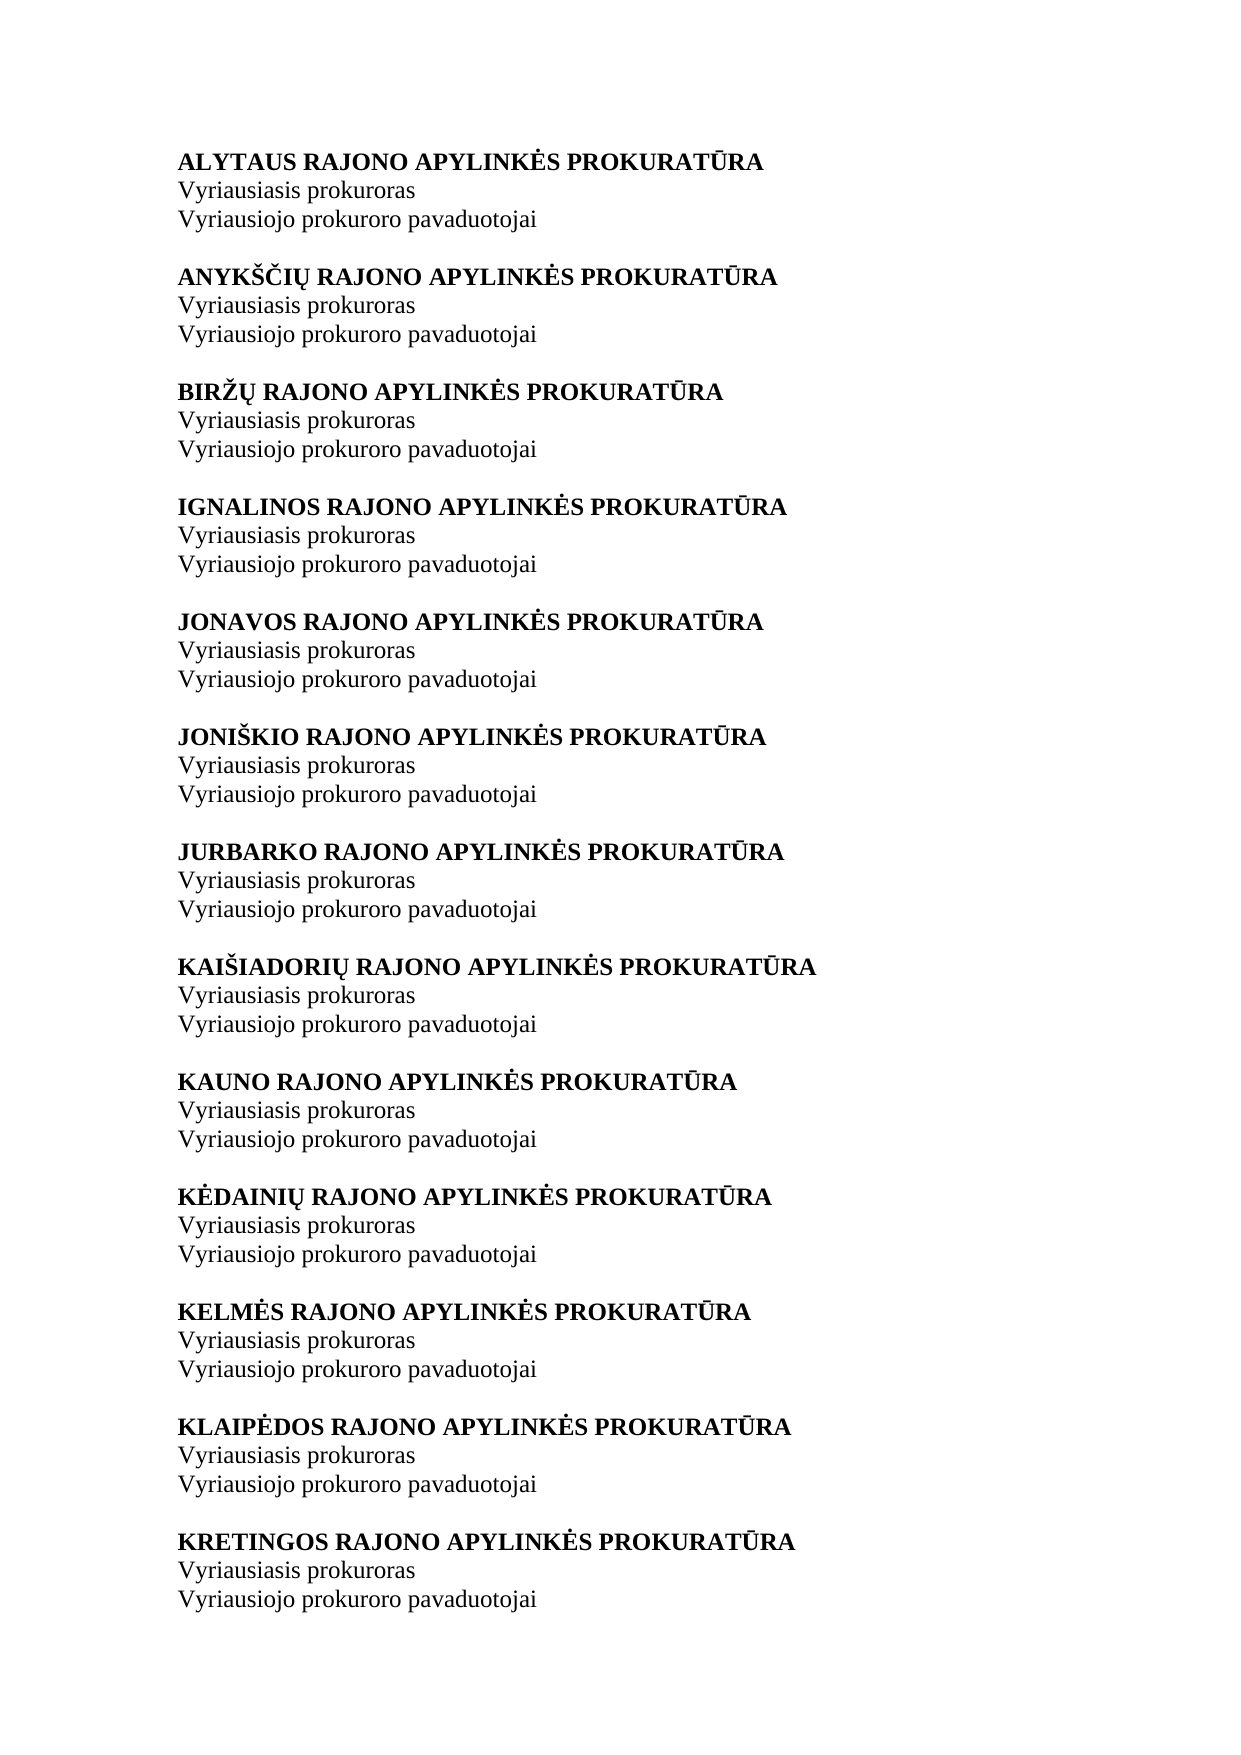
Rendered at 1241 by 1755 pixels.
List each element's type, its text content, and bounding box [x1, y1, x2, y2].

text Vyriausiojo prokuroro pavaduotojai [177, 549, 1122, 578]
text Vyriausiasis prokuroras [177, 406, 1122, 434]
text BIRŽŲ RAJONO APYLINKĖS PROKURATŪRA [177, 377, 1122, 406]
text Vyriausiojo prokuroro pavaduotojai [177, 204, 1122, 233]
text Vyriausiojo prokuroro pavaduotojai [177, 779, 1122, 808]
text Vyriausiasis prokuroras [177, 1441, 1122, 1469]
text Vyriausiojo prokuroro pavaduotojai [177, 1354, 1122, 1383]
text KELMĖS RAJONO APYLINKĖS PROKURATŪRA [177, 1297, 1122, 1326]
text Vyriausiojo prokuroro pavaduotojai [177, 894, 1122, 923]
text JONAVOS RAJONO APYLINKĖS PROKURATŪRA [177, 607, 1122, 636]
text ANYKŠČIŲ RAJONO APYLINKĖS PROKURATŪRA [177, 262, 1122, 291]
text Vyriausiasis prokuroras [177, 521, 1122, 549]
text Vyriausiasis prokuroras [177, 751, 1122, 779]
text Vyriausiojo prokuroro pavaduotojai [177, 664, 1122, 693]
text Vyriausiasis prokuroras [177, 1556, 1122, 1584]
text Vyriausiasis prokuroras [177, 981, 1122, 1009]
text JURBARKO RAJONO APYLINKĖS PROKURATŪRA [177, 837, 1122, 866]
text Vyriausiojo prokuroro pavaduotojai [177, 434, 1122, 463]
text Vyriausiasis prokuroras [177, 1326, 1122, 1354]
text KAUNO RAJONO APYLINKĖS PROKURATŪRA [177, 1067, 1122, 1096]
text Vyriausiojo prokuroro pavaduotojai [177, 319, 1122, 348]
text Vyriausiasis prokuroras [177, 636, 1122, 664]
text Vyriausiasis prokuroras [177, 176, 1122, 204]
text Vyriausiojo prokuroro pavaduotojai [177, 1009, 1122, 1038]
text Vyriausiojo prokuroro pavaduotojai [177, 1239, 1122, 1268]
text Vyriausiojo prokuroro pavaduotojai [177, 1124, 1122, 1153]
text IGNALINOS RAJONO APYLINKĖS PROKURATŪRA [177, 492, 1122, 521]
text Vyriausiojo prokuroro pavaduotojai [177, 1469, 1122, 1498]
text ALYTAUS RAJONO APYLINKĖS PROKURATŪRA [177, 147, 1122, 176]
text Vyriausiasis prokuroras [177, 866, 1122, 894]
text Vyriausiojo prokuroro pavaduotojai [177, 1584, 1122, 1613]
text JONIŠKIO RAJONO APYLINKĖS PROKURATŪRA [177, 722, 1122, 751]
text Vyriausiasis prokuroras [177, 1211, 1122, 1239]
text KLAIPĖDOS RAJONO APYLINKĖS PROKURATŪRA [177, 1412, 1122, 1441]
text Vyriausiasis prokuroras [177, 291, 1122, 319]
text KĖDAINIŲ RAJONO APYLINKĖS PROKURATŪRA [177, 1182, 1122, 1211]
text KRETINGOS RAJONO APYLINKĖS PROKURATŪRA [177, 1527, 1122, 1556]
text Vyriausiasis prokuroras [177, 1096, 1122, 1124]
text KAIŠIADORIŲ RAJONO APYLINKĖS PROKURATŪRA [177, 952, 1122, 981]
